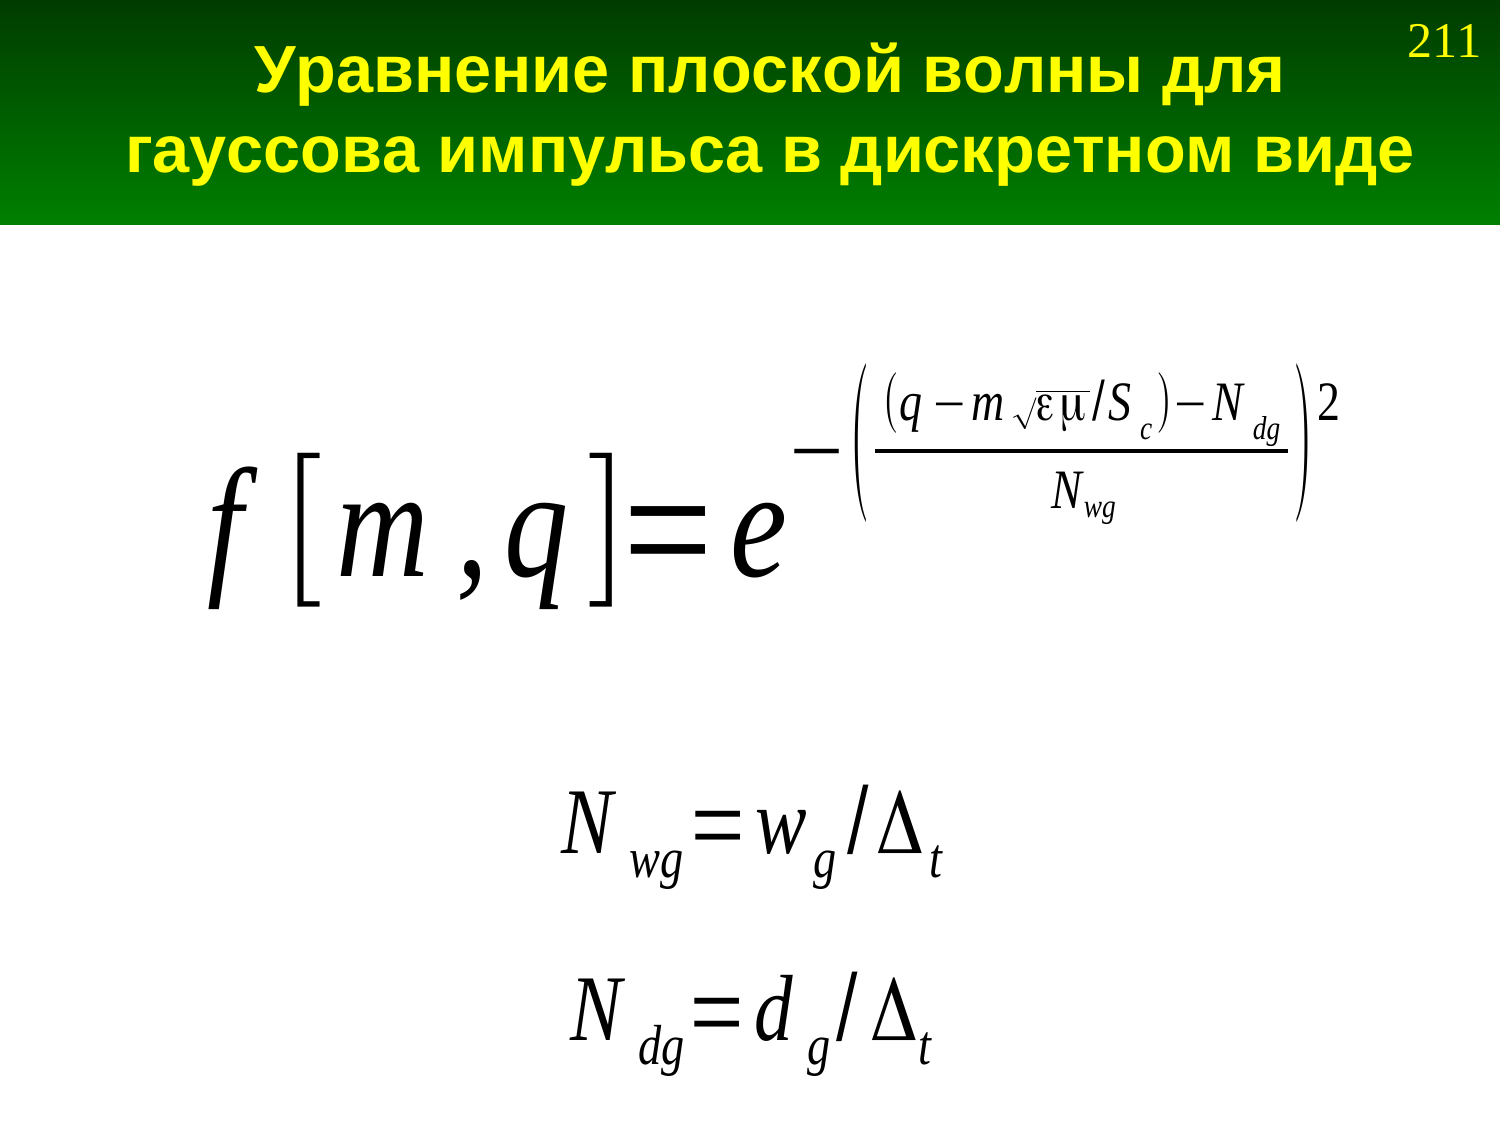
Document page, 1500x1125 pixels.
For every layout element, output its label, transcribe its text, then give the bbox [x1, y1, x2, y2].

chart [151, 361, 1374, 618]
chart [537, 771, 963, 890]
title Уравнение плоской волны для гауссова импульса в дискретном виде [100, 7, 1441, 204]
chart [546, 958, 954, 1077]
